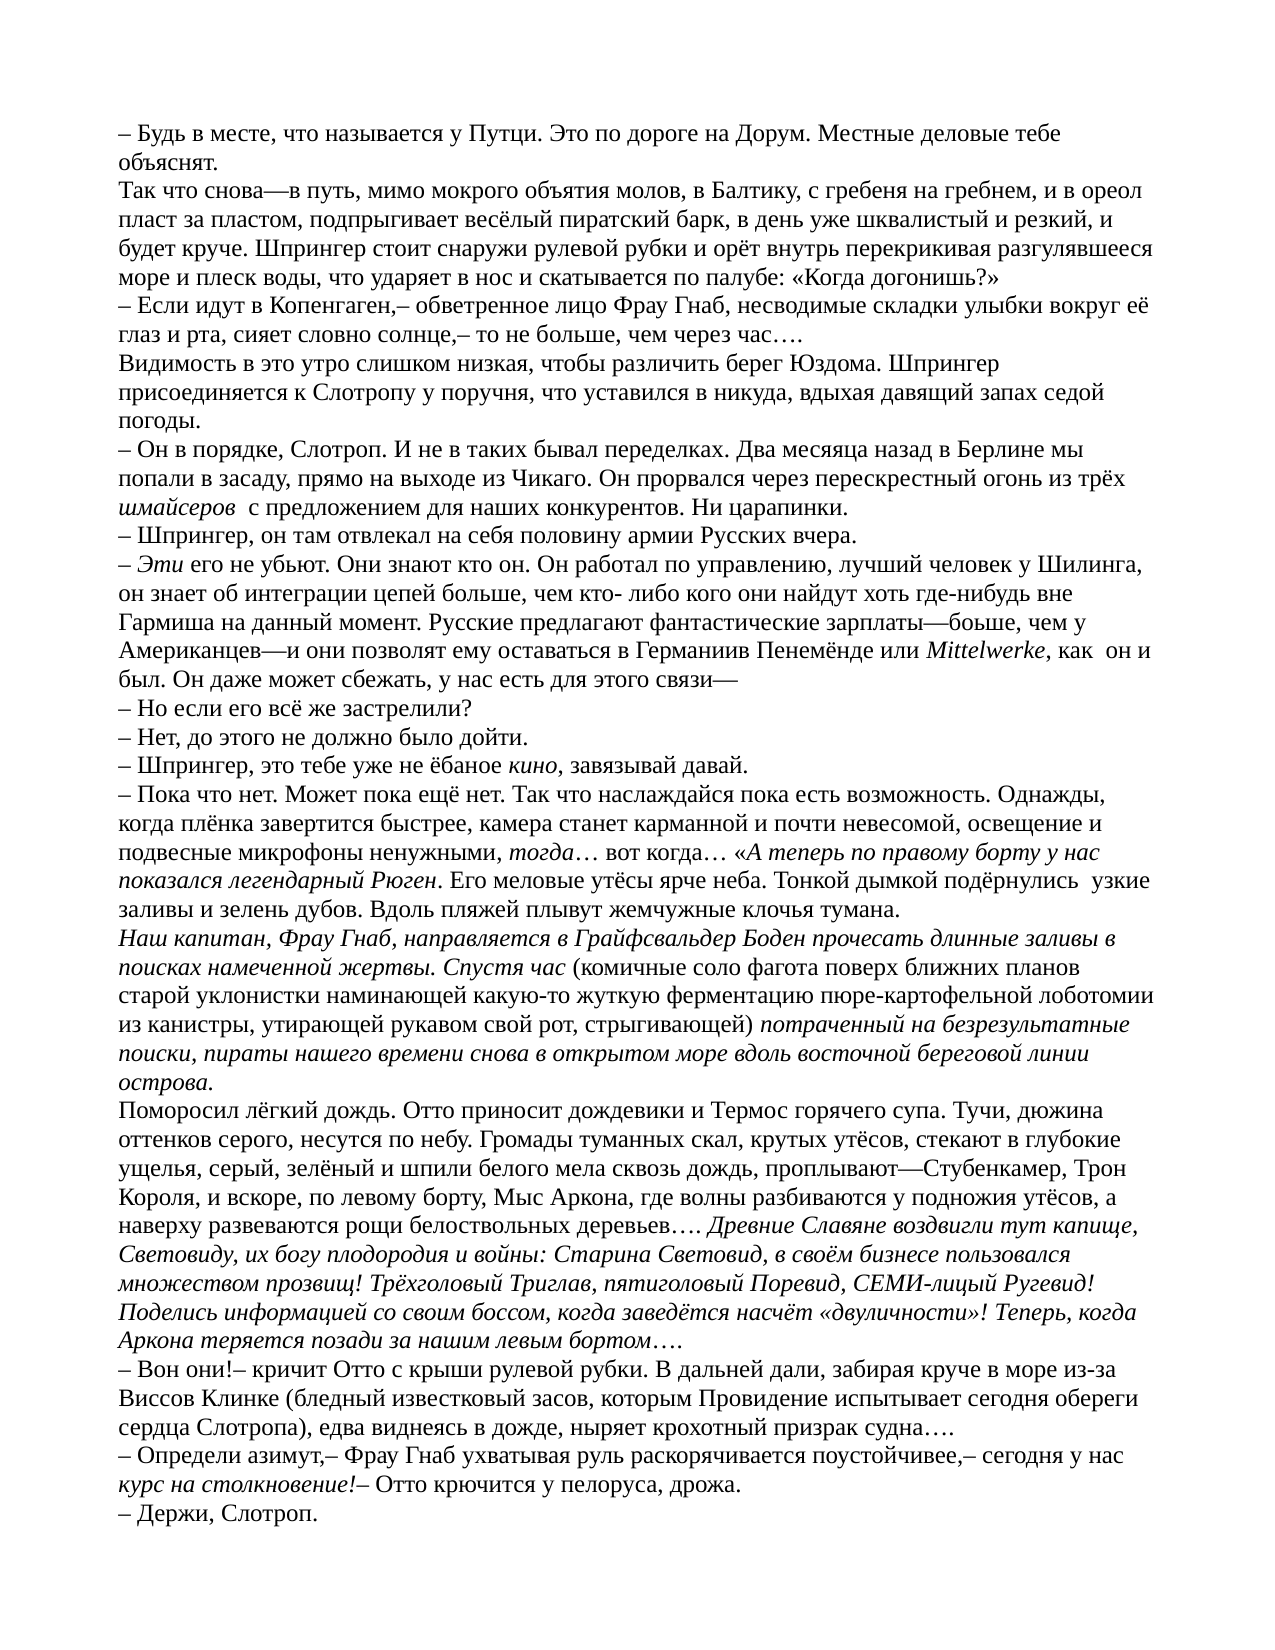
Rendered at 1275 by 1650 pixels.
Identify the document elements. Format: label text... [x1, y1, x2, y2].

text Поморосил лёгкий дождь. Отто приносит дождевики и Термос горячего супа. Тучи, дюжина оттенков серого, несутся по небу. Громады туманных скал, крутых утёсов, стекают в глубокие ущелья, серый, зелёный и шпили белого мела сквозь дождь, проплывают—Стубенкамер, Трон Короля, и вскоре, по левому борту, Мыс Аркона, где волны разбиваются у подножия утёсов, а наверху развеваются рощи белоствольных деревьев…. Древние Славяне воздвигли тут капище, Световиду, их богу плодородия и войны: Старина Световид, в своём бизнесе пользовался множеством прозвищ! Трёхголовый Триглав, пятиголовый Поревид, СЕМИ-лицый Ругевид! Поделись информацией со своим боссом, когда заведётся насчёт «двуличности»! Теперь, когда Аркона теряется позади за нашим левым бортом…. [118, 1096, 1157, 1354]
text – Если идут в Копенгаген,– обветренное лицо Фрау Гнаб, несводимые складки улыбки вокруг её глаз и рта, сияет словно солнце,– то не больше, чем через час…. [118, 291, 1157, 348]
text – Эти его не убьют. Они знают кто он. Он работал по управлению, лучший человек у Шилинга, он знает об интеграции цепей больше, чем кто- либо кого они найдут хоть где-нибудь вне Гармиша на данный момент. Русские предлагают фантастические зарплаты—боьше, чем у Американцев—и они позволят ему оставаться в Германиив Пенемёнде или Mittelwerke, как он и был. Он даже может сбежать, у нас есть для этого связи— [118, 549, 1157, 693]
text Видимость в это утро слишком низкая, чтобы различить берег Юздома. Шпрингер присоединяется к Слотропу у поручня, что уставился в никуда, вдыхая давящий запах седой погоды. [118, 348, 1157, 434]
text – Шпрингер, он там отвлекал на себя половину армии Русских вчера. [118, 521, 1157, 549]
text – Шпрингер, это тебе уже не ёбаное кино, завязывай давай. [118, 751, 1157, 779]
text – Но если его всё же застрелили? [118, 693, 1157, 722]
text – Пока что нет. Может пока ещё нет. Так что наслаждайся пока есть возможность. Однажды, когда плёнка завертится быстрее, камера станет карманной и почти невесомой, освещение и подвесные микрофоны ненужными, тогда… вот когда… «А теперь по правому борту у нас показался легендарный Рюген. Его меловые утёсы ярче неба. Тонкой дымкой подёрнулись узкие заливы и зелень дубов. Вдоль пляжей плывут жемчужные клочья тумана. [118, 779, 1157, 923]
text – Определи азимут,– Фрау Гнаб ухватывая руль раскорячивается поустойчивее,– сегодня у нас курс на столкновение!– Отто крючится у пелоруса, дрожа. [118, 1441, 1157, 1498]
text – Будь в месте, что называется у Путци. Это по дороге на Дорум. Местные деловые тебе объяснят. [118, 118, 1157, 176]
text – Держи, Слотроп. [118, 1498, 1157, 1527]
text Так что снова—в путь, мимо мокрого объятия молов, в Балтику, с гребеня на гребнем, и в ореол пласт за пластом, подпрыгивает весёлый пиратский барк, в день уже шквалистый и резкий, и будет круче. Шпрингер стоит снаружи рулевой рубки и орёт внутрь перекрикивая разгулявшееся море и плеск воды, что ударяет в нос и скатывается по палубе: «Когда догонишь?» [118, 176, 1157, 291]
text – Вон они!– кричит Отто с крыши рулевой рубки. В дальней дали, забирая круче в море из-за Виссов Клинке (бледный известковый засов, которым Провидение испытывает сегодня обереги сердца Слотропа), едва виднеясь в дожде, ныряет крохотный призрак судна…. [118, 1354, 1157, 1441]
text – Нет, до этого не должно было дойти. [118, 722, 1157, 751]
text Наш капитан, Фрау Гнаб, направляется в Грайфсвальдер Боден прочесать длинные заливы в поисках намеченной жертвы. Спустя час (комичные соло фагота поверх ближних планов старой уклонистки наминающей какую-то жуткую ферментацию пюре-картофельной лоботомии из канистры, утирающей рукавом свой рот, стрыгивающей) потраченный на безрезультатные поиски, пираты нашего времени снова в открытом море вдоль восточной береговой линии острова. [118, 923, 1157, 1096]
text – Он в порядке, Слотроп. И не в таких бывал переделках. Два месяяца назад в Берлине мы попали в засаду, прямо на выходе из Чикаго. Он прорвался через перескрестный огонь из трёх шмайсеров с предложением для наших конкурентов. Ни царапинки. [118, 434, 1157, 521]
